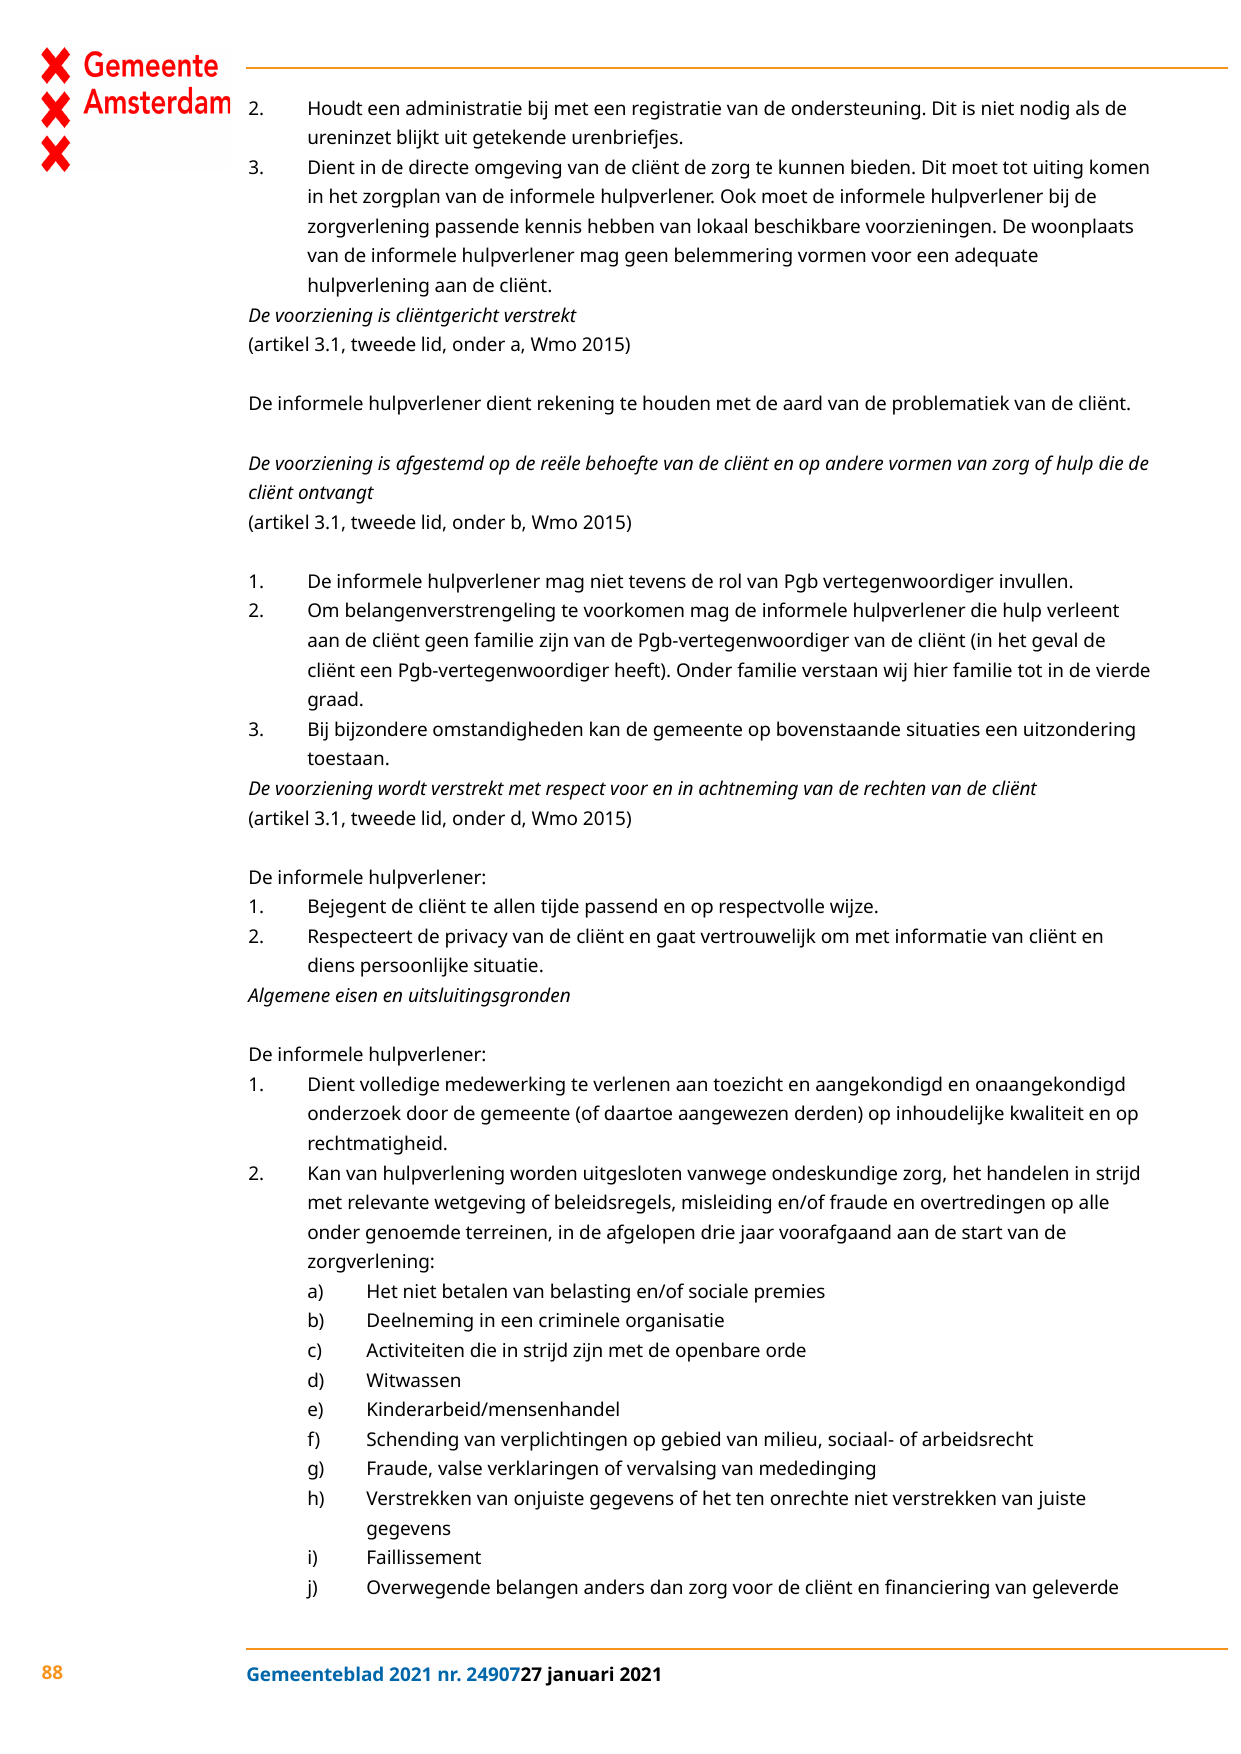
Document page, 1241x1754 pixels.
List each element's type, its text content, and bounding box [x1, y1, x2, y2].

list Deelneming in een criminele organisatie [307, 1308, 1152, 1333]
text De informele hulpverlener: [248, 1041, 1152, 1067]
text (artikel 3.1, tweede lid, onder d, Wmo 2015) [248, 805, 1152, 831]
list Respecteert de privacy van de cliënt en gaat vertrouwelijk om met informatie van cliënt en diens persoonlijke situatie. [248, 923, 1152, 978]
list Kinderarbeid/mensenhandel [307, 1396, 1152, 1422]
list Witwassen [307, 1367, 1152, 1393]
text De informele hulpverlener: [248, 864, 1152, 890]
list Het niet betalen van belasting en/of sociale premies [307, 1278, 1152, 1304]
text (artikel 3.1, tweede lid, onder b, Wmo 2015) [248, 509, 1152, 535]
text Algemene eisen en uitsluitingsgronden [248, 982, 1152, 1008]
list Houdt een administratie bij met een registratie van de ondersteuning. Dit is niet nodig als de ureninzet blijkt uit getekende urenbriefjes. [248, 95, 1152, 150]
list Activiteiten die in strijd zijn met de openbare orde [307, 1337, 1152, 1363]
text (artikel 3.1, tweede lid, onder a, Wmo 2015) [248, 331, 1152, 357]
list Om belangenverstrengeling te voorkomen mag de informele hulpverlener die hulp verleent aan de cliënt geen familie zijn van de Pgb-vertegenwoordiger van de cliënt (in het geval de cliënt een Pgb-vertegenwoordiger heeft). Onder familie verstaan wij hier familie tot in de vierde graad. [248, 598, 1152, 712]
list Overwegende belangen anders dan zorg voor de cliënt en financiering van geleverde [307, 1574, 1152, 1600]
text De voorziening is cliëntgericht verstrekt [248, 302, 1152, 328]
list Dient volledige medewerking te verlenen aan toezicht en aangekondigd en onaangekondigd onderzoek door de gemeente (of daartoe aangewezen derden) op inhoudelijke kwaliteit en op rechtmatigheid. [248, 1071, 1152, 1156]
picture [41, 47, 231, 172]
list Faillissement [307, 1544, 1152, 1570]
list Bij bijzondere omstandigheden kan de gemeente op bovenstaande situaties een uitzondering toestaan. [248, 716, 1152, 771]
text De informele hulpverlener dient rekening te houden met de aard van de problematiek van de cliënt. [248, 391, 1152, 416]
list De informele hulpverlener mag niet tevens de rol van Pgb vertegenwoordiger invullen. [248, 568, 1152, 594]
list Verstrekken van onjuiste gegevens of het ten onrechte niet verstrekken van juiste gegevens [307, 1485, 1152, 1541]
text De voorziening is afgestemd op de reële behoefte van de cliënt en op andere vormen van zorg of hulp die de cliënt ontvangt [248, 450, 1152, 505]
list Fraude, valse verklaringen of vervalsing van mededinging [307, 1456, 1152, 1481]
text De voorziening wordt verstrekt met respect voor en in achtneming van de rechten van de cliënt [248, 775, 1152, 801]
list Schending van verplichtingen op gebied van milieu, sociaal- of arbeidsrecht [307, 1426, 1152, 1452]
list Dient in de directe omgeving van de cliënt de zorg te kunnen bieden. Dit moet tot uiting komen in het zorgplan van de informele hulpverlener. Ook moet de informele hulpverlener bij de zorgverlening passende kennis hebben van lokaal beschikbare voorzieningen. De woonplaats van de informele hulpverlener mag geen belemmering vormen voor een adequate hulpverlening aan de cliënt. [248, 154, 1152, 298]
list Bejegent de cliënt te allen tijde passend en op respectvolle wijze. [248, 893, 1152, 919]
list Kan van hulpverlening worden uitgesloten vanwege ondeskundige zorg, het handelen in strijd met relevante wetgeving of beleidsregels, misleiding en/of fraude en overtredingen op alle onder genoemde terreinen, in de afgelopen drie jaar voorafgaand aan de start van de zorgverlening: [248, 1160, 1152, 1274]
